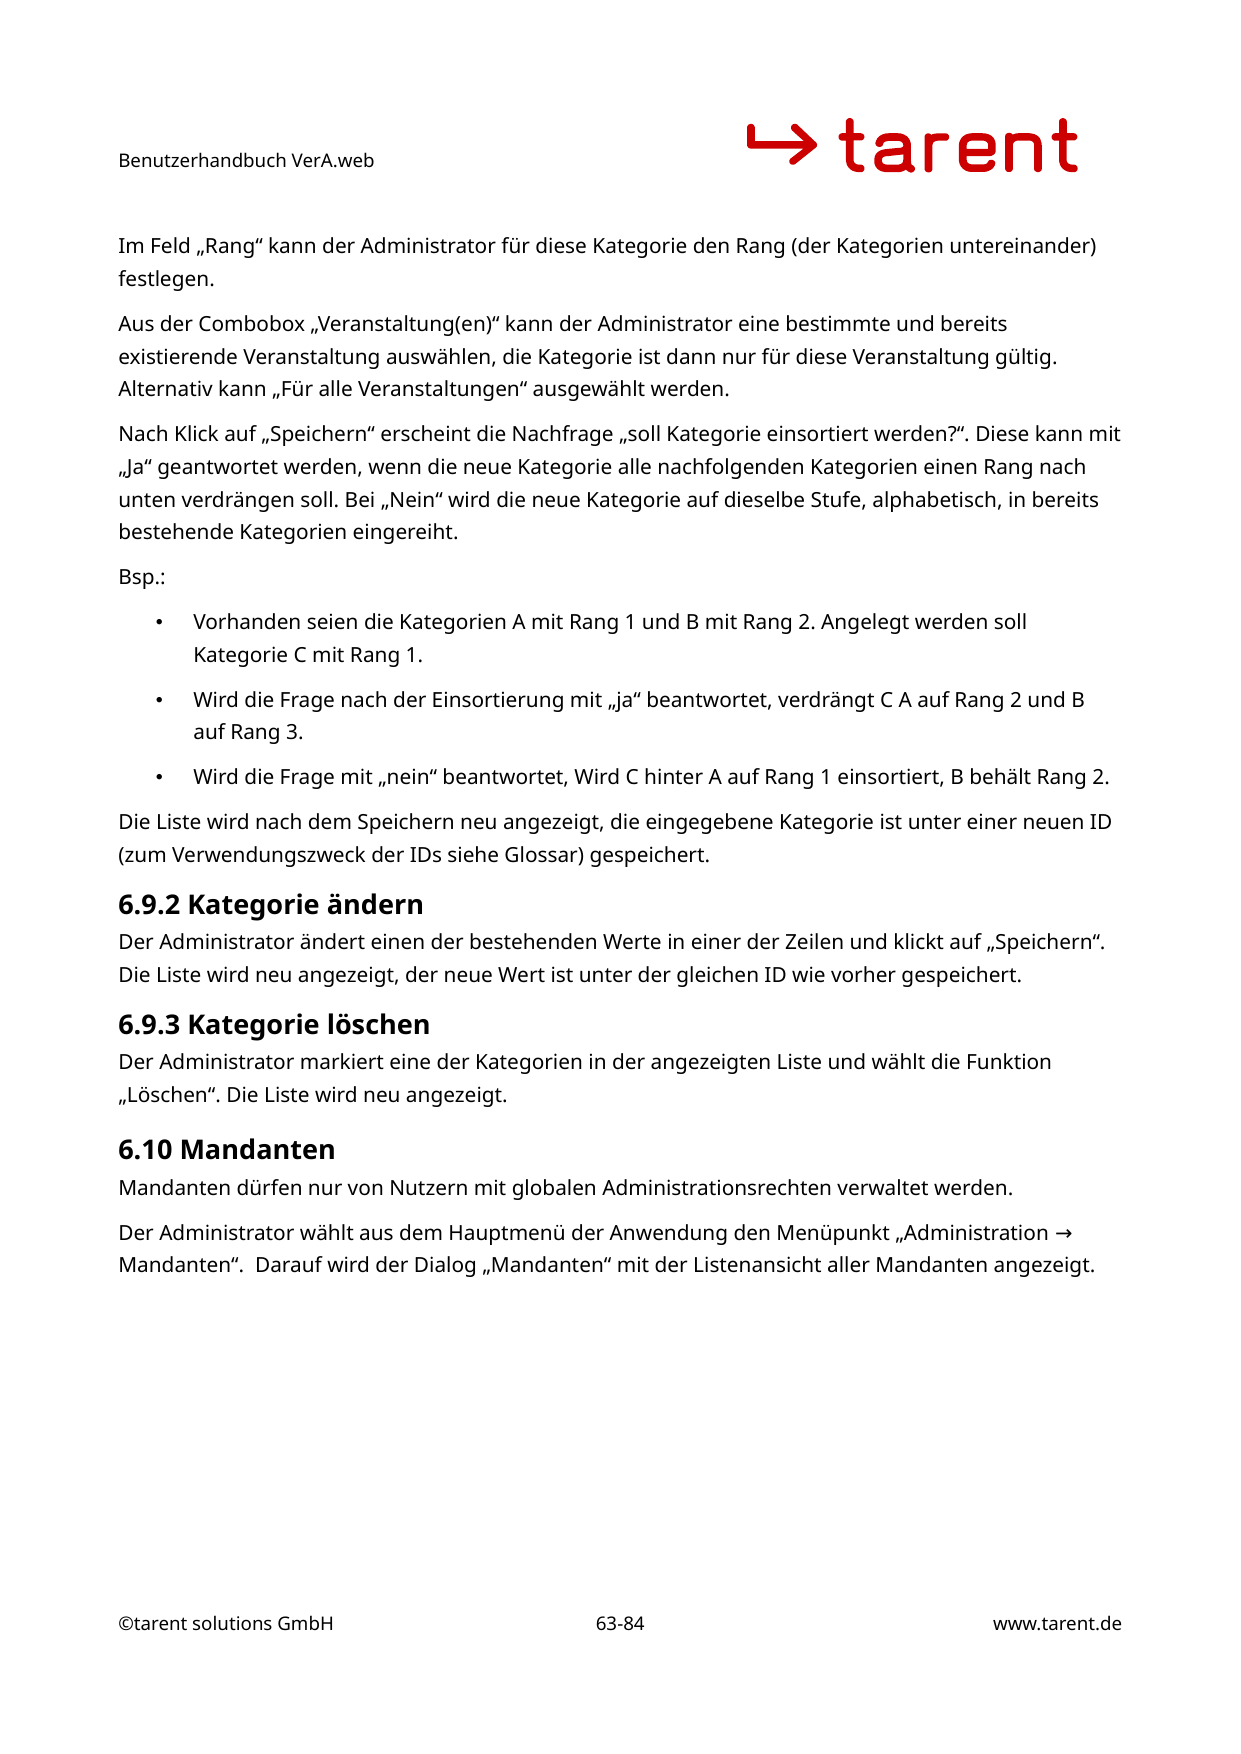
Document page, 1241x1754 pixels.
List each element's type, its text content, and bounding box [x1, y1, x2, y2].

text Der Administrator markiert eine der Kategorien in der angezeigten Liste und wählt die Funktion „Löschen“. Die Liste wird neu angezeigt. [118, 1047, 1122, 1108]
list Wird die Frage mit „nein“ beantwortet, Wird C hinter A auf Rang 1 einsortiert, B behält Rang 2. [156, 762, 1122, 791]
text Mandanten dürfen nur von Nutzern mit globalen Administrationsrechten verwaltet werden. [118, 1173, 1122, 1201]
subtitle Mandanten [118, 1130, 1122, 1167]
text Der Administrator wählt aus dem Hauptmenü der Anwendung den Menüpunkt „Administration → Mandanten“. Darauf wird der Dialog „Mandanten“ mit der Listenansicht aller Mandanten angezeigt. [118, 1218, 1122, 1279]
text Aus der Combobox „Veranstaltung(en)“ kann der Administrator eine bestimmte und bereits existierende Veranstaltung auswählen, die Kategorie ist dann nur für diese Veranstaltung gültig. Alternativ kann „Für alle Veranstaltungen“ ausgewählt werden. [118, 309, 1122, 403]
text Nach Klick auf „Speichern“ erscheint die Nachfrage „soll Kategorie einsortiert werden?“. Diese kann mit „Ja“ geantwortet werden, wenn die neue Kategorie alle nachfolgenden Kategorien einen Rang nach unten verdrängen soll. Bei „Nein“ wird die neue Kategorie auf dieselbe Stufe, alphabetisch, in bereits bestehende Kategorien eingereiht. [118, 419, 1122, 546]
text Bsp.: [118, 562, 1122, 591]
list Vorhanden seien die Kategorien A mit Rang 1 und B mit Rang 2. Angelegt werden soll Kategorie C mit Rang 1. [156, 607, 1122, 668]
text Der Administrator ändert einen der bestehenden Werte in einer der Zeilen und klickt auf „Speichern“. Die Liste wird neu angezeigt, der neue Wert ist unter der gleichen ID wie vorher gespeichert. [118, 927, 1122, 988]
text Im Feld „Rang“ kann der Administrator für diese Kategorie den Rang (der Kategorien untereinander) festlegen. [118, 232, 1122, 293]
subtitle Kategorie löschen [118, 1005, 1122, 1042]
subtitle Kategorie ändern [118, 885, 1122, 922]
text Die Liste wird nach dem Speichern neu angezeigt, die eingegebene Kategorie ist unter einer neuen ID (zum Verwendungszweck der IDs siehe Glossar) gespeichert. [118, 807, 1122, 868]
list Wird die Frage nach der Einsortierung mit „ja“ beantwortet, verdrängt C A auf Rang 2 und B auf Rang 3. [156, 685, 1122, 746]
